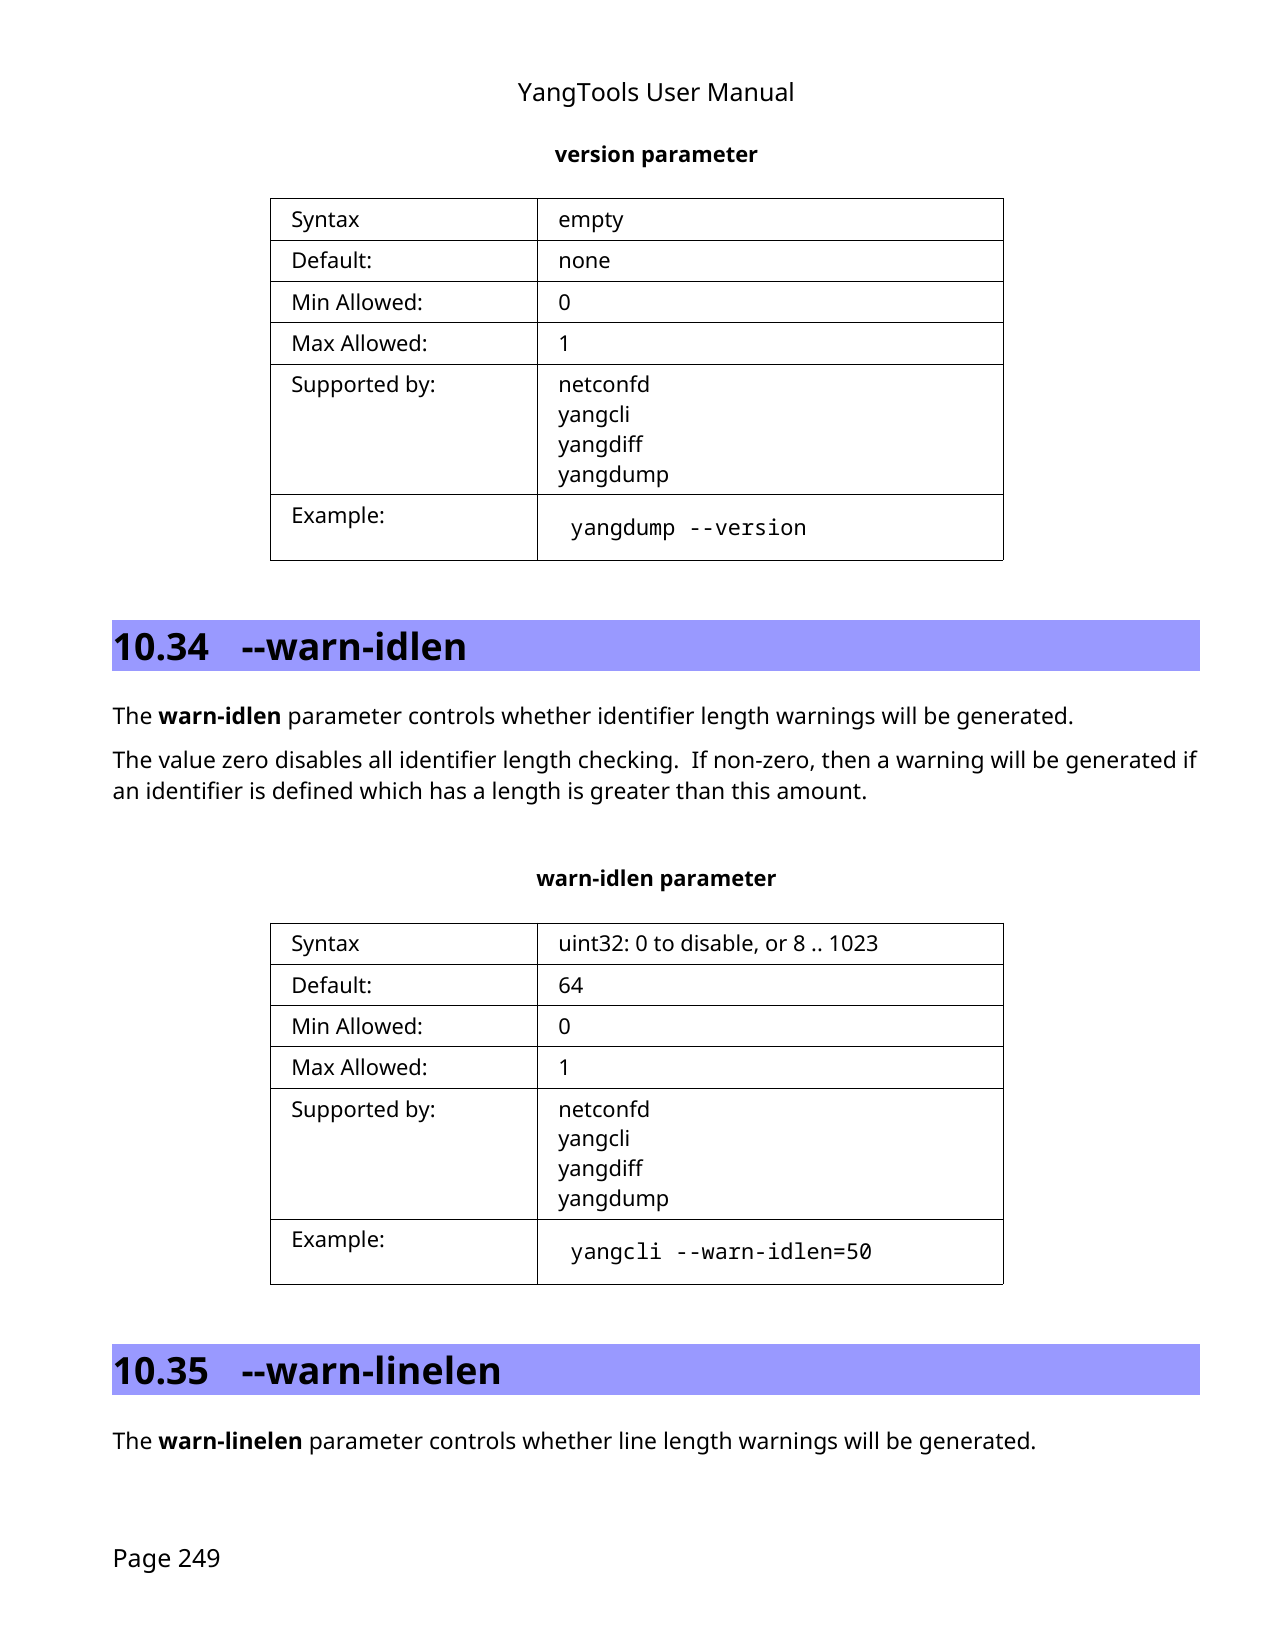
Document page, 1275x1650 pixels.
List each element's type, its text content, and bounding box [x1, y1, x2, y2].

table_header uint32: 0 to disable, or 8 .. 1023 [538, 924, 1003, 964]
table_header Syntax [271, 924, 537, 964]
table_cell Default: [271, 241, 537, 281]
table_cell Min Allowed: [271, 1006, 537, 1046]
table_cell Example: [271, 495, 537, 559]
table_cell 0 [538, 1006, 1003, 1046]
subtitle warn-idlen parameter [127, 863, 1185, 893]
table_cell netconfd yangcli yangdiff yangdump [538, 1089, 1003, 1218]
table_cell 1 [538, 323, 1003, 363]
table_cell Example: [271, 1220, 537, 1284]
table_cell Supported by: [271, 1089, 537, 1218]
table_cell Min Allowed: [271, 282, 537, 322]
table_cell Max Allowed: [271, 1047, 537, 1088]
text The warn-idlen parameter controls whether identifier length warnings will be generated. [112, 700, 1200, 732]
table_cell Default: [271, 965, 537, 1005]
table_header Syntax [271, 199, 537, 239]
table_cell 0 [538, 282, 1003, 322]
table_cell 1 [538, 1047, 1003, 1088]
table_cell netconfd yangcli yangdiff yangdump [538, 365, 1003, 494]
table_header empty [538, 199, 1003, 239]
subtitle version parameter [127, 138, 1185, 168]
table_cell 64 [538, 965, 1003, 1005]
text The value zero disables all identifier length checking. If non-zero, then a warning will be generated if an identifier is defined which has a length is greater than this amount. [112, 744, 1200, 807]
table_cell none [538, 241, 1003, 281]
table_cell Max Allowed: [271, 323, 537, 363]
text The warn-linelen parameter controls whether line length warnings will be generated. [112, 1424, 1200, 1456]
table_cell yangdump --version [538, 495, 1003, 559]
table_cell Supported by: [271, 365, 537, 494]
subtitle --warn-idlen [112, 620, 1200, 671]
subtitle --warn-linelen [112, 1344, 1200, 1395]
table_cell yangcli --warn-idlen=50 [538, 1220, 1003, 1284]
